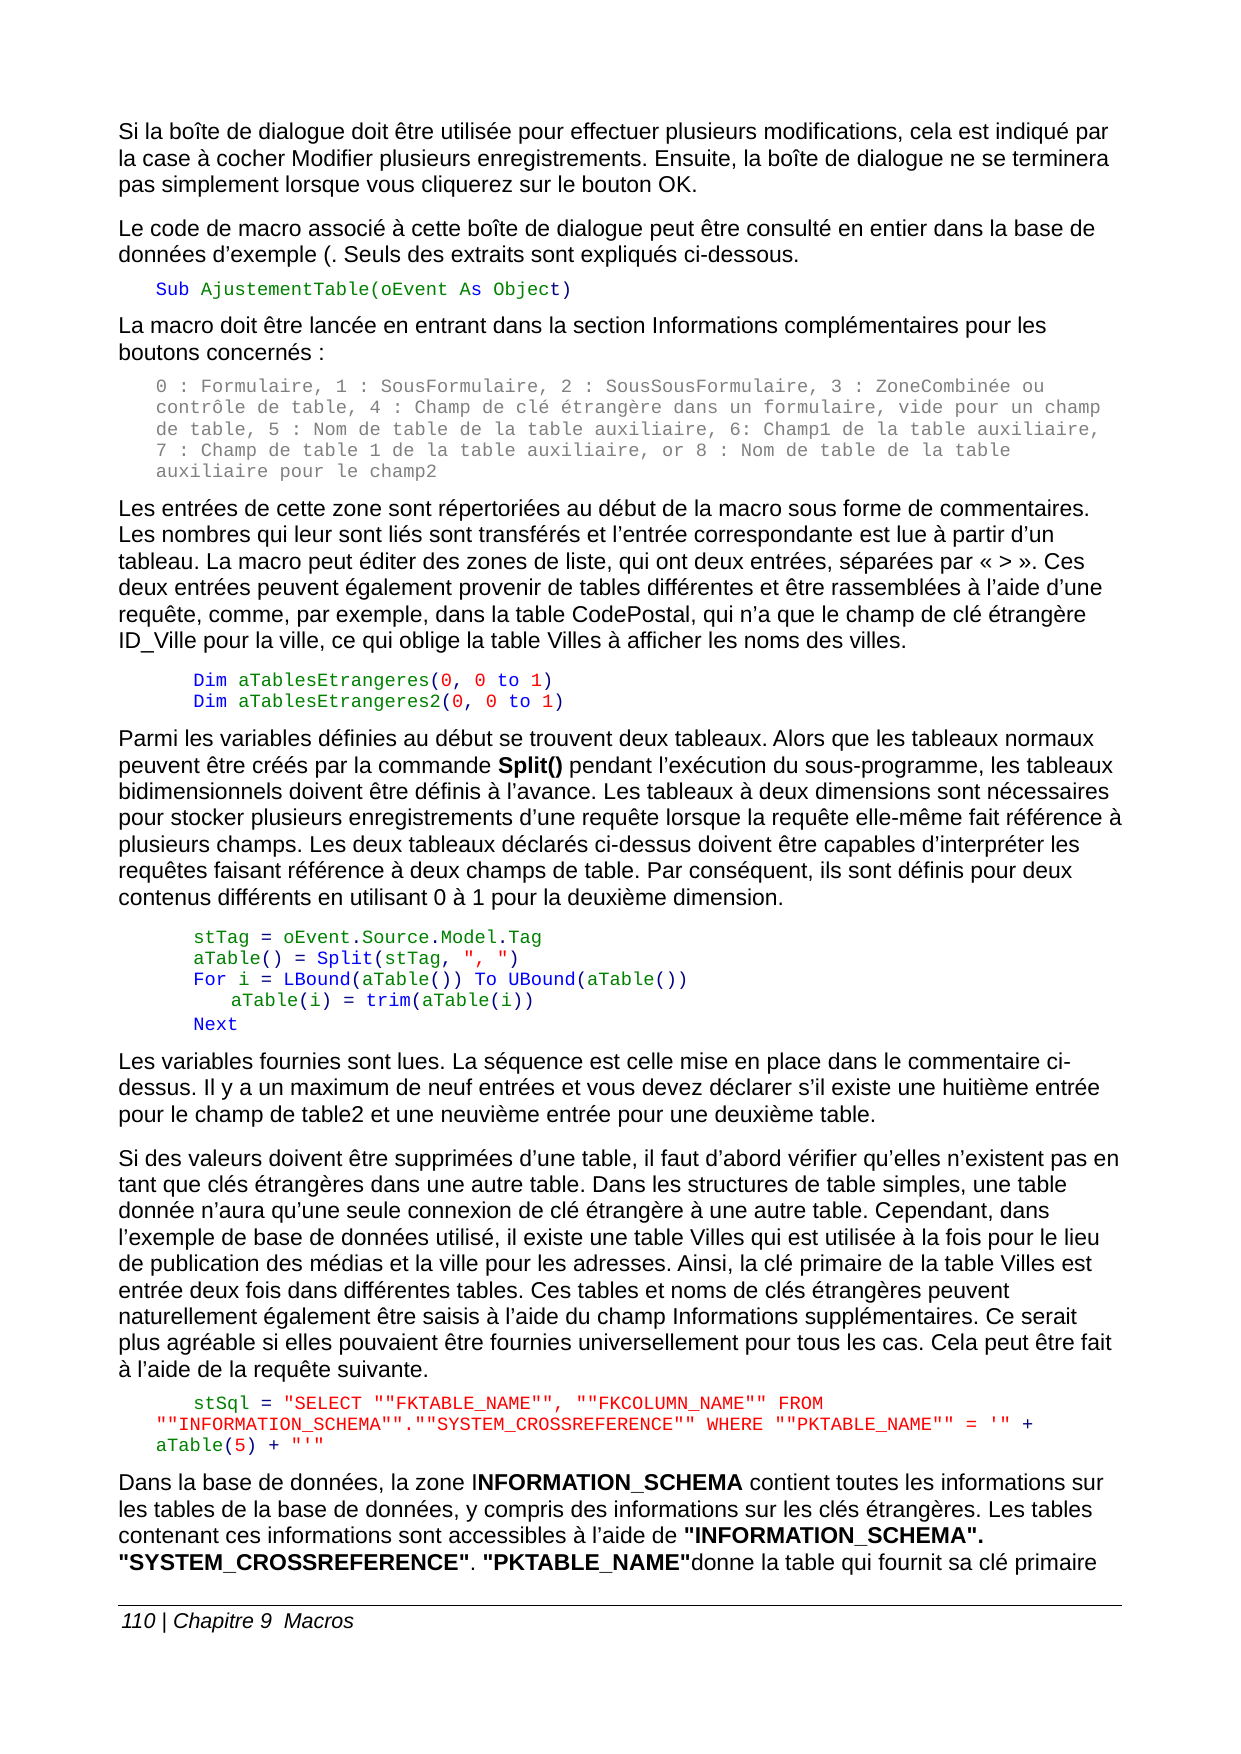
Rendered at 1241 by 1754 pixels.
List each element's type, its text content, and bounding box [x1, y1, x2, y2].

text Next [156, 1012, 1122, 1036]
text aTable() = Split(stTag, ", ") [156, 949, 1122, 970]
text Dans la base de données, la zone INFORMATION_SCHEMA contient toutes les informations sur les tables de la base de données, y compris des informations sur les clés étrangères. Les tables contenant ces informations sont accessibles à l’aide de "INFORMATION_SCHEMA". "SYSTEM_CROSSREFERENCE". "PKTABLE_NAME"donne la table qui fournit sa clé primaire [118, 1469, 1122, 1575]
text aTable(i) = trim(aTable(i)) [156, 991, 1122, 1012]
text Dim aTablesEtrangeres2(0, 0 to 1) [156, 692, 1122, 713]
text Si des valeurs doivent être supprimées d’une table, il faut d’abord vérifier qu’elles n’existent pas en tant que clés étrangères dans une autre table. Dans les structures de table simples, une table donnée n’aura qu’une seule connexion de clé étrangère à une autre table. Cependant, dans l’exemple de base de données utilisé, il existe une table Villes qui est utilisée à la fois pour le lieu de publication des médias et la ville pour les adresses. Ainsi, la clé primaire de la table Villes est entrée deux fois dans différentes tables. Ces tables et noms de clés étrangères peuvent naturellement également être saisis à l’aide du champ Informations supplémentaires. Ce serait plus agréable si elles pouvaient être fournies universellement pour tous les cas. Cela peut être fait à l’aide de la requête suivante. [118, 1145, 1122, 1382]
text For i = LBound(aTable()) To UBound(aTable()) [156, 970, 1122, 991]
text Les variables fournies sont lues. La séquence est celle mise en place dans le commentaire ci-dessus. Il y a un maximum de neuf entrées et vous devez déclarer s’il existe une huitième entrée pour le champ de table2 et une neuvième entrée pour une deuxième table. [118, 1048, 1122, 1127]
text Dim aTablesEtrangeres(0, 0 to 1) [156, 671, 1122, 692]
text stSql = "SELECT ""FKTABLE_NAME"", ""FKCOLUMN_NAME"" FROM ""INFORMATION_SCHEMA"".""SYSTEM_CROSSREFERENCE"" WHERE ""PKTABLE_NAME"" = '" + aTable(5) + "'" [156, 1394, 1122, 1457]
text 0 : Formulaire, 1 : SousFormulaire, 2 : SousSousFormulaire, 3 : ZoneCombinée ou contrôle de table, 4 : Champ de clé étrangère dans un formulaire, vide pour un champ de table, 5 : Nom de table de la table auxiliaire, 6: Champ1 de la table auxiliaire, 7 : Champ de table 1 de la table auxiliaire, or 8 : Nom de table de la table auxiliaire pour le champ2 [156, 377, 1122, 483]
text Sub AjustementTable(oEvent As Object) [156, 279, 1122, 301]
text Si la boîte de dialogue doit être utilisée pour effectuer plusieurs modifications, cela est indiqué par la case à cocher Modifier plusieurs enregistrements. Ensuite, la boîte de dialogue ne se terminera pas simplement lorsque vous cliquerez sur le bouton OK. [118, 118, 1122, 197]
text Le code de macro associé à cette boîte de dialogue peut être consulté en entier dans la base de données d’exemple (. Seuls des extraits sont expliqués ci-dessous. [118, 215, 1122, 268]
text stTag = oEvent.Source.Model.Tag [156, 927, 1122, 949]
text Les entrées de cette zone sont répertoriées au début de la macro sous forme de commentaires. Les nombres qui leur sont liés sont transférés et l’entrée correspondante est lue à partir d’un tableau. La macro peut éditer des zones de liste, qui ont deux entrées, séparées par « > ». Ces deux entrées peuvent également provenir de tables différentes et être rassemblées à l’aide d’une requête, comme, par exemple, dans la table CodePostal, qui n’a que le champ de clé étrangère ID_Ville pour la ville, ce qui oblige la table Villes à afficher les noms des villes. [118, 495, 1122, 653]
text La macro doit être lancée en entrant dans la section Informations complémentaires pour les boutons concernés : [118, 312, 1122, 365]
text Parmi les variables définies au début se trouvent deux tableaux. Alors que les tableaux normaux peuvent être créés par la commande Split() pendant l’exécution du sous-programme, les tableaux bidimensionnels doivent être définis à l’avance. Les tableaux à deux dimensions sont nécessaires pour stocker plusieurs enregistrements d’une requête lorsque la requête elle-même fait référence à plusieurs champs. Les deux tableaux déclarés ci-dessus doivent être capables d’interpréter les requêtes faisant référence à deux champs de table. Par conséquent, ils sont définis pour deux contenus différents en utilisant 0 à 1 pour la deuxième dimension. [118, 725, 1122, 910]
